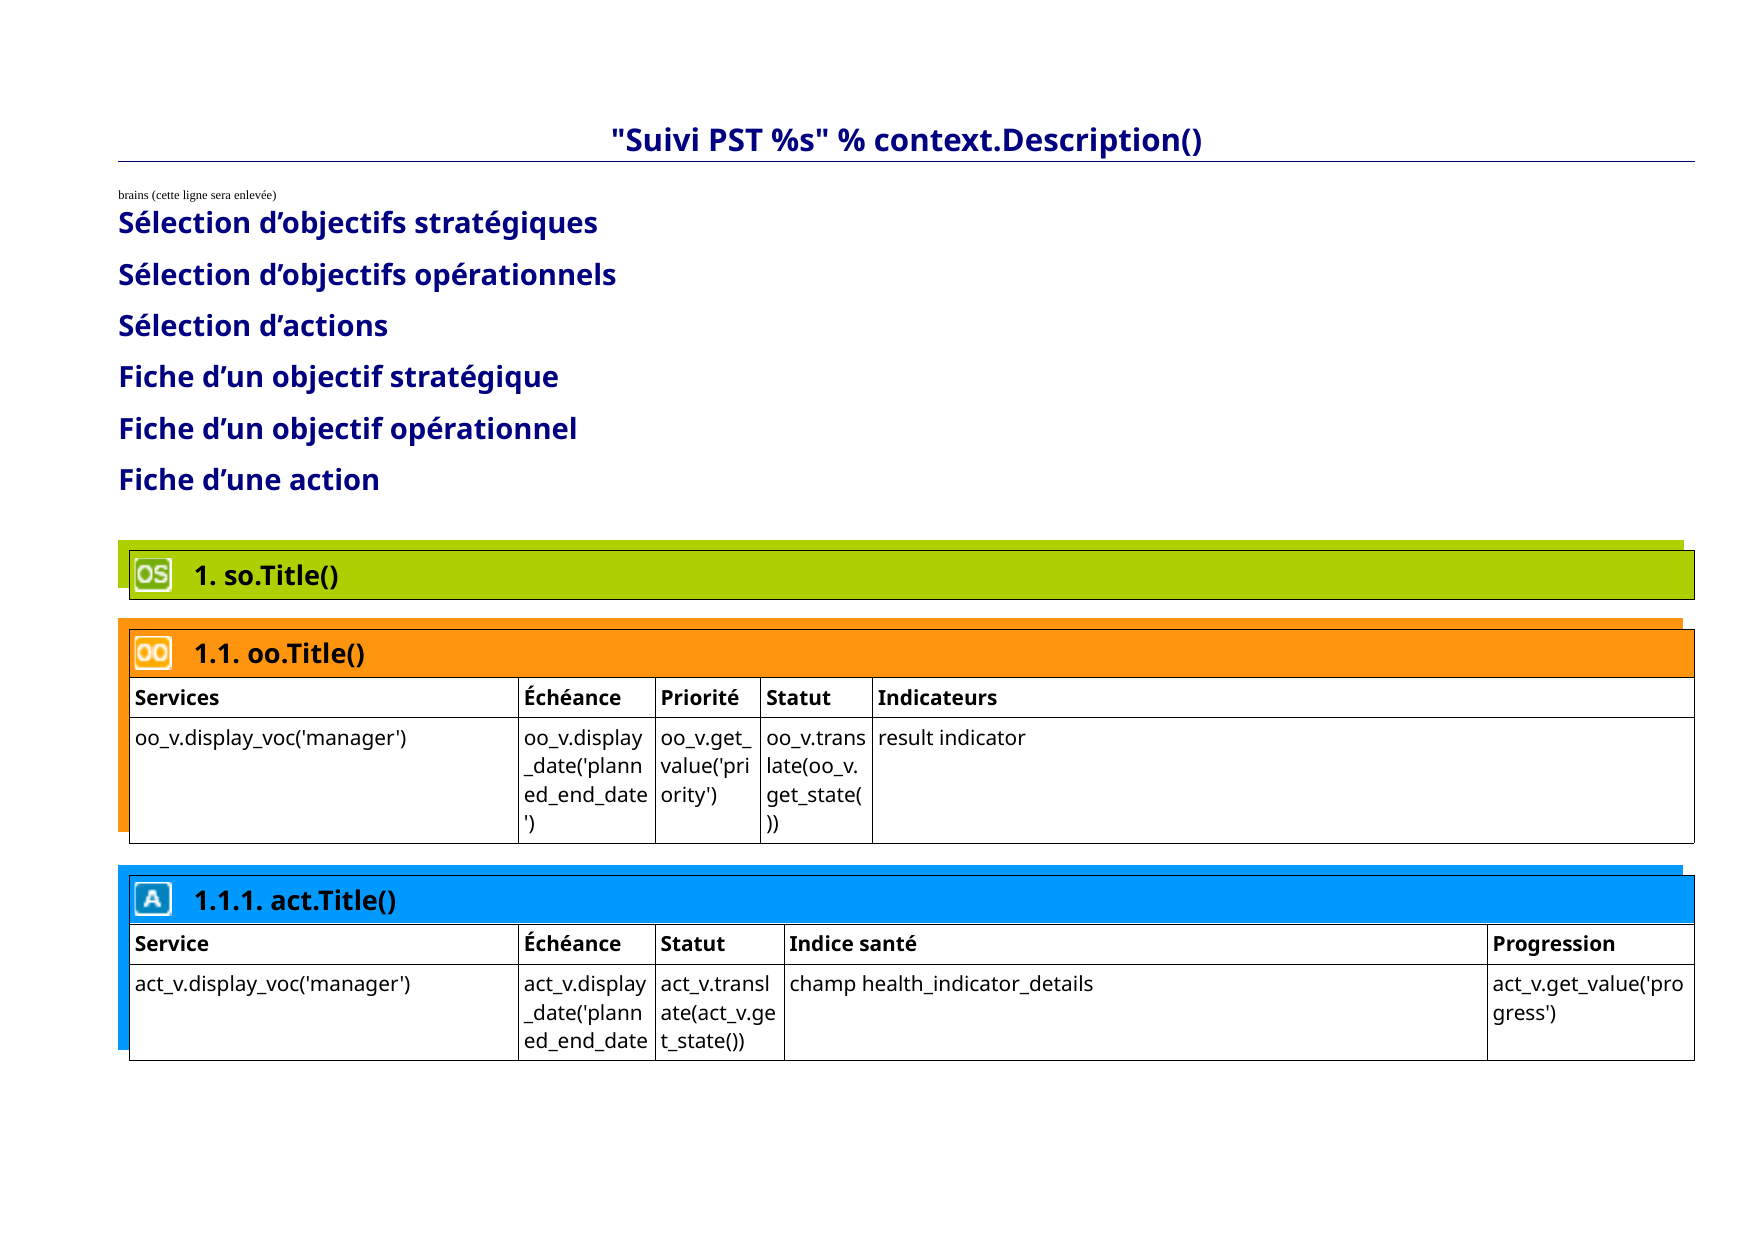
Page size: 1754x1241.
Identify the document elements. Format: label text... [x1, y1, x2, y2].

table_cell oo_v.get_value('priority') [656, 718, 760, 842]
table_cell act_v.get_value('progress') [1488, 965, 1694, 1060]
text brains (cette ligne sera enlevée) [118, 188, 1695, 202]
table_header act.Title() [130, 876, 1694, 923]
text Fiche d’une action [118, 459, 1695, 499]
text Sélection d’actions [118, 305, 1695, 345]
table_cell result indicator [873, 718, 1694, 842]
table_cell oo_v.translate(oo_v.get_state()) [761, 718, 872, 842]
table_cell act_v.translate(act_v.get_state()) [656, 965, 784, 1060]
table_cell Services [130, 678, 518, 717]
table_cell act_v.display_date('planned_end_date [519, 965, 655, 1060]
table_cell oo_v.display_date('planned_end_date') [519, 718, 655, 842]
table_cell Indicateurs [873, 678, 1694, 717]
table_cell Progression [1488, 925, 1694, 963]
text "Suivi PST %s" % context.Description() [118, 118, 1695, 161]
table_cell Échéance [519, 925, 655, 963]
table_cell Échéance [519, 678, 655, 717]
table_header so.Title() [130, 551, 1694, 599]
table_cell Priorité [656, 678, 760, 717]
picture [134, 882, 172, 916]
picture [134, 636, 172, 670]
text Fiche d’un objectif stratégique [118, 357, 1695, 396]
table_cell Statut [761, 678, 872, 717]
picture [134, 558, 172, 592]
table_cell Statut [656, 925, 784, 963]
table_cell Indice santé [785, 925, 1487, 963]
text Sélection d’objectifs stratégiques [118, 202, 1695, 242]
text Fiche d’un objectif opérationnel [118, 408, 1695, 448]
table_cell champ health_indicator_details [785, 965, 1487, 1060]
text Sélection d’objectifs opérationnels [118, 254, 1695, 293]
table_cell act_v.display_voc('manager') [130, 965, 518, 1060]
table_header oo.Title() [130, 630, 1694, 677]
table_cell oo_v.display_voc('manager') [130, 718, 518, 842]
table_cell Service [130, 925, 518, 963]
